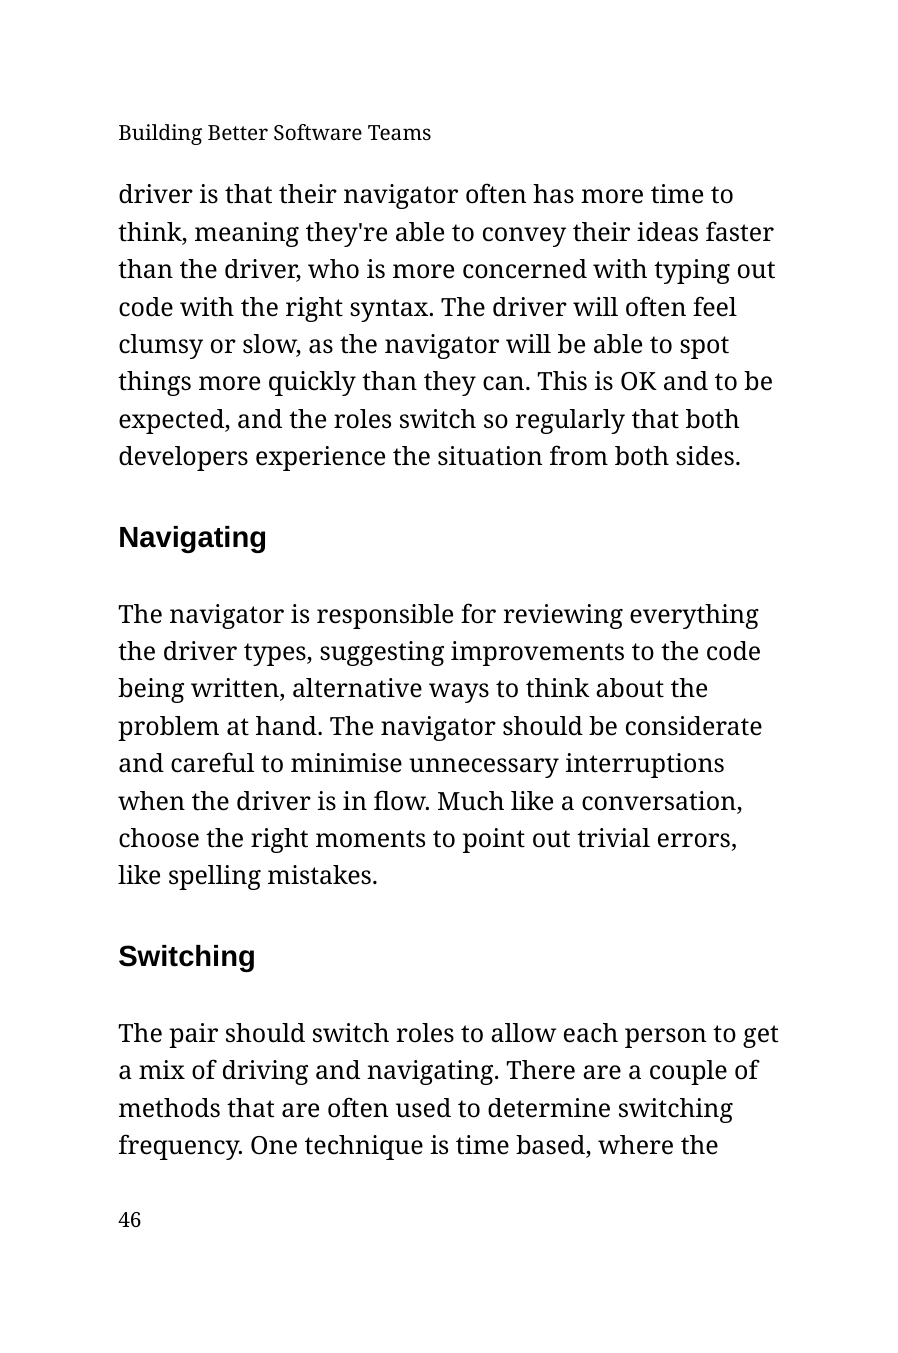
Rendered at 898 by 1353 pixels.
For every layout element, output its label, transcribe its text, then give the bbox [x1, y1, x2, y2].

subtitle Switching [118, 939, 779, 972]
text The pair should switch roles to allow each person to get a mix of driving and navigating. There are a couple of methods that are often used to determine switching frequency. One technique is time based, where the [118, 1015, 779, 1162]
subtitle Navigating [118, 519, 779, 553]
text driver is that their navigator often has more time to think, meaning they're able to convey their ideas faster than the driver, who is more concerned with typing out code with the right syntax. The driver will often feel clumsy or slow, as the navigator will be able to spot things more quickly than they can. This is OK and to be expected, and the roles switch so regularly that both developers experience the situation from both sides. [118, 177, 779, 473]
text The navigator is responsible for reviewing everything the driver types, suggesting improvements to the code being written, alternative ways to think about the problem at hand. The navigator should be considerate and careful to minimise unnecessary interruptions when the driver is in flow. Much like a conversation, choose the right moments to point out trivial errors, like spelling mistakes. [118, 596, 779, 892]
